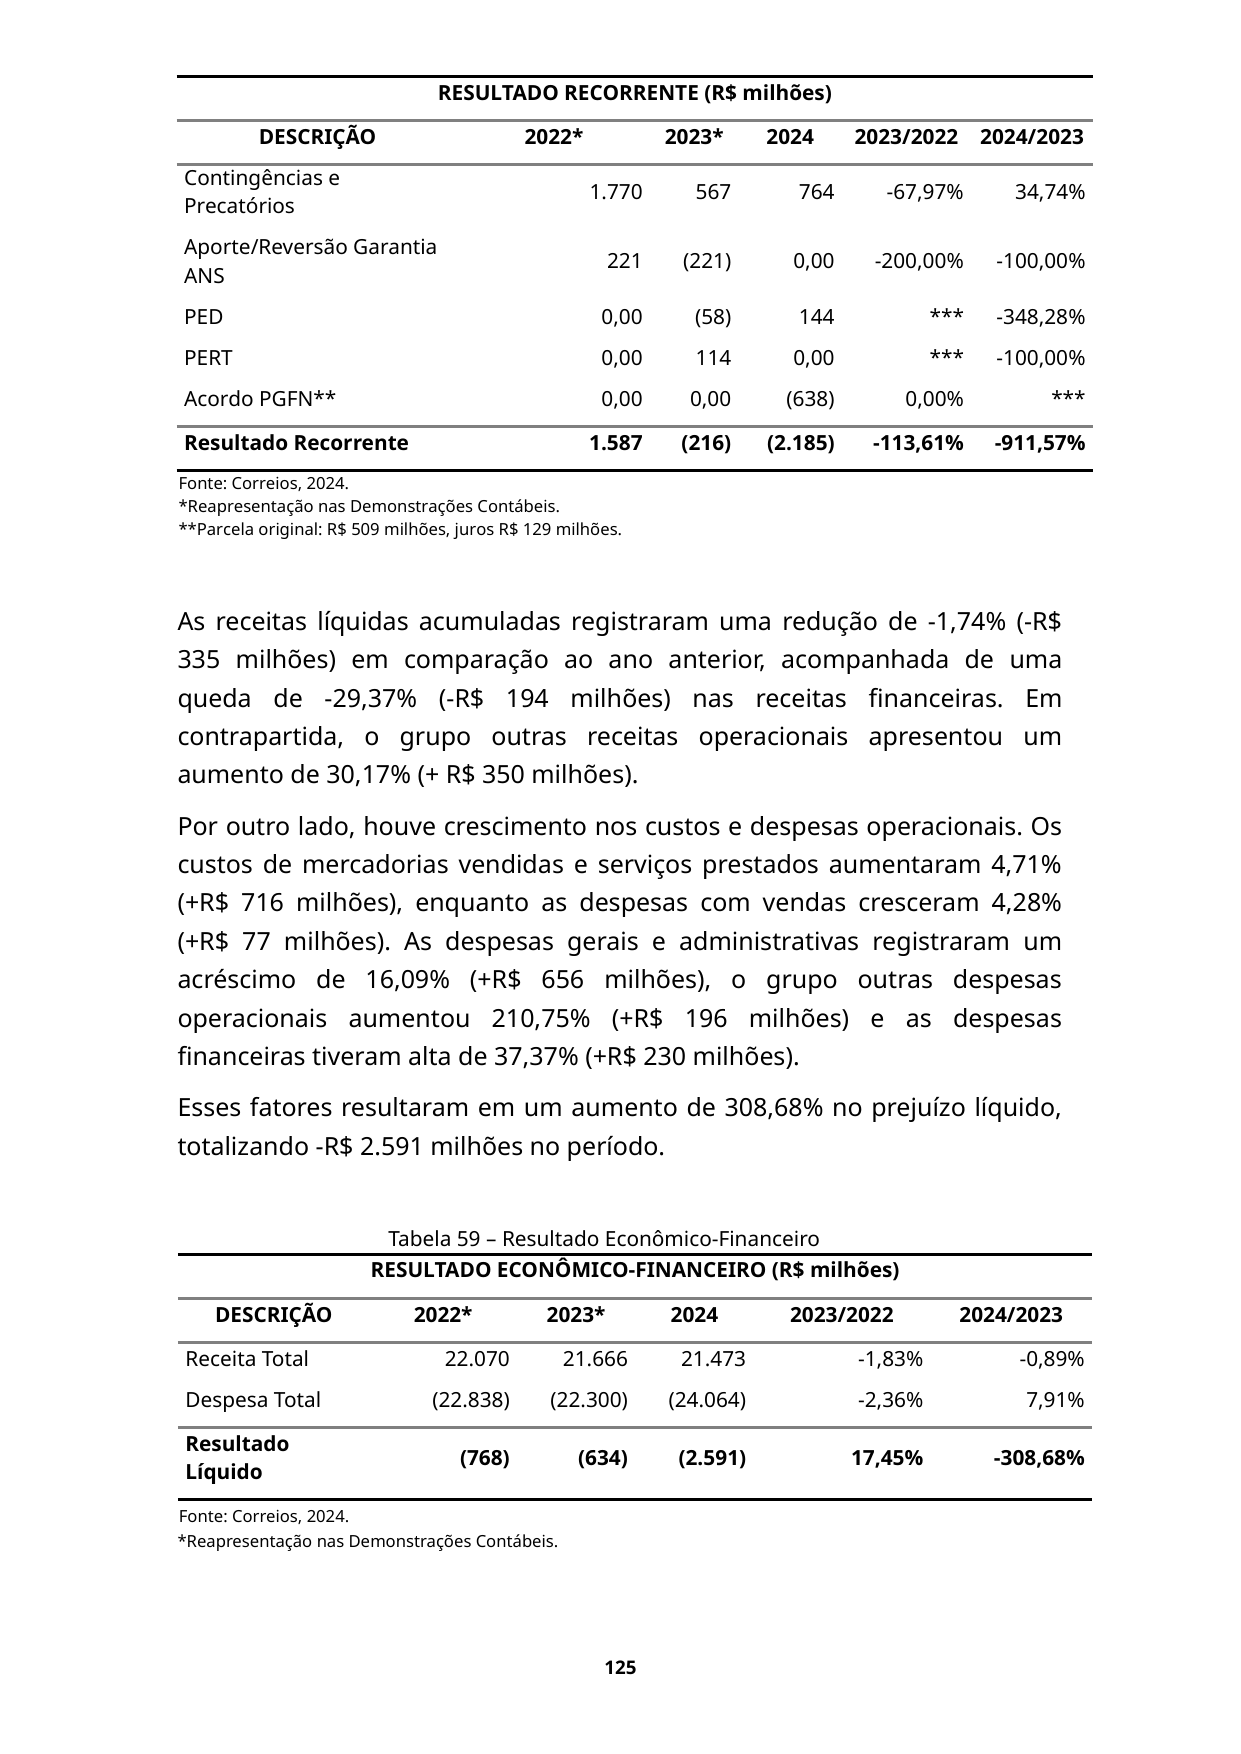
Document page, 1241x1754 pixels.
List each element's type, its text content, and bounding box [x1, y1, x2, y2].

table_header RESULTADO RECORRENTE (R$ milhões) [177, 78, 1093, 119]
table_cell Resultado Líquido [178, 1429, 369, 1498]
table_cell 2023/2022 [753, 1300, 930, 1341]
text Fonte: Correios, 2024. [177, 1501, 1063, 1527]
table_cell 2022* [458, 122, 650, 163]
table_cell (216) [650, 428, 738, 469]
table_cell 2022* [369, 1300, 517, 1341]
table_cell (22.838) [369, 1385, 517, 1426]
table_cell -308,68% [930, 1429, 1092, 1498]
table_cell 22.070 [369, 1344, 517, 1385]
text Fonte: Correios, 2024. [177, 472, 1063, 494]
table_cell Acordo PGFN** [177, 384, 458, 425]
table_header RESULTADO ECONÔMICO-FINANCEIRO (R$ milhões) [178, 1256, 1092, 1297]
table_cell (24.064) [635, 1385, 753, 1426]
table_cell 0,00 [458, 302, 650, 343]
table_cell 7,91% [930, 1385, 1092, 1426]
table_cell 0,00 [738, 343, 842, 384]
table_cell 764 [738, 166, 842, 232]
table_cell 2024/2023 [971, 122, 1093, 163]
text **Parcela original: R$ 509 milhões, juros R$ 129 milhões. [177, 517, 1063, 540]
table_cell Aporte/Reversão Garantia ANS [177, 233, 458, 302]
table_cell (2.591) [635, 1429, 753, 1498]
table_cell *** [971, 384, 1093, 425]
table_cell 221 [458, 233, 650, 302]
table_cell Despesa Total [178, 1385, 369, 1426]
text *Reapresentação nas Demonstrações Contábeis. [177, 494, 1063, 517]
table_cell -113,61% [842, 428, 971, 469]
table_cell (768) [369, 1429, 517, 1498]
table_cell (2.185) [738, 428, 842, 469]
table_cell Resultado Recorrente [177, 428, 458, 469]
table_cell -0,89% [930, 1344, 1092, 1385]
table_cell 0,00 [458, 384, 650, 425]
table_cell DESCRIÇÃO [178, 1300, 369, 1341]
table_cell *** [842, 343, 971, 384]
table_cell DESCRIÇÃO [177, 122, 458, 163]
text As receitas líquidas acumuladas registraram uma redução de -1,74% (-R$ 335 milhões) em comparação ao ano anterior, acompanhada de uma queda de -29,37% (-R$ 194 milhões) nas receitas financeiras. Em contrapartida, o grupo outras receitas operacionais apresentou um aumento de 30,17% (+ R$ 350 milhões). [177, 599, 1063, 791]
table_cell 2024 [635, 1300, 753, 1341]
table_cell -1,83% [753, 1344, 930, 1385]
table_cell (638) [738, 384, 842, 425]
table_cell (634) [517, 1429, 635, 1498]
table_cell 1.587 [458, 428, 650, 469]
table_cell 2024/2023 [930, 1300, 1092, 1341]
text Esses fatores resultaram em um aumento de 308,68% no prejuízo líquido, totalizando -R$ 2.591 milhões no período. [177, 1085, 1063, 1162]
table_cell 0,00% [842, 384, 971, 425]
table_cell 144 [738, 302, 842, 343]
table_cell (22.300) [517, 1385, 635, 1426]
table_cell PED [177, 302, 458, 343]
table_cell -67,97% [842, 166, 971, 232]
table_cell *** [842, 302, 971, 343]
list Tabela 59 – Resultado Econômico-Financeiro [145, 1221, 1063, 1252]
table_cell (58) [650, 302, 738, 343]
table_cell 2023* [517, 1300, 635, 1341]
table_cell 0,00 [458, 343, 650, 384]
table_cell 2023/2022 [842, 122, 971, 163]
table_cell PERT [177, 343, 458, 384]
table_cell -100,00% [971, 233, 1093, 302]
table_cell 114 [650, 343, 738, 384]
table_cell -2,36% [753, 1385, 930, 1426]
table_cell 1.770 [458, 166, 650, 232]
table_cell Receita Total [178, 1344, 369, 1385]
table_cell -200,00% [842, 233, 971, 302]
table_cell 17,45% [753, 1429, 930, 1498]
table_cell -348,28% [971, 302, 1093, 343]
table_cell 21.473 [635, 1344, 753, 1385]
table_cell 2023* [650, 122, 738, 163]
text Por outro lado, houve crescimento nos custos e despesas operacionais. Os custos de mercadorias vendidas e serviços prestados aumentaram 4,71% (+R$ 716 milhões), enquanto as despesas com vendas cresceram 4,28% (+R$ 77 milhões). As despesas gerais e administrativas registraram um acréscimo de 16,09% (+R$ 656 milhões), o grupo outras despesas operacionais aumentou 210,75% (+R$ 196 milhões) e as despesas financeiras tiveram alta de 37,37% (+R$ 230 milhões). [177, 804, 1063, 1073]
text *Reapresentação nas Demonstrações Contábeis. [177, 1527, 1063, 1552]
table_cell 34,74% [971, 166, 1093, 232]
table_cell 567 [650, 166, 738, 232]
table_cell Contingências e Precatórios [177, 166, 458, 232]
table_cell (221) [650, 233, 738, 302]
table_cell -911,57% [971, 428, 1093, 469]
table_cell 21.666 [517, 1344, 635, 1385]
table_cell 2024 [738, 122, 842, 163]
table_cell 0,00 [650, 384, 738, 425]
table_cell 0,00 [738, 233, 842, 302]
table_cell -100,00% [971, 343, 1093, 384]
